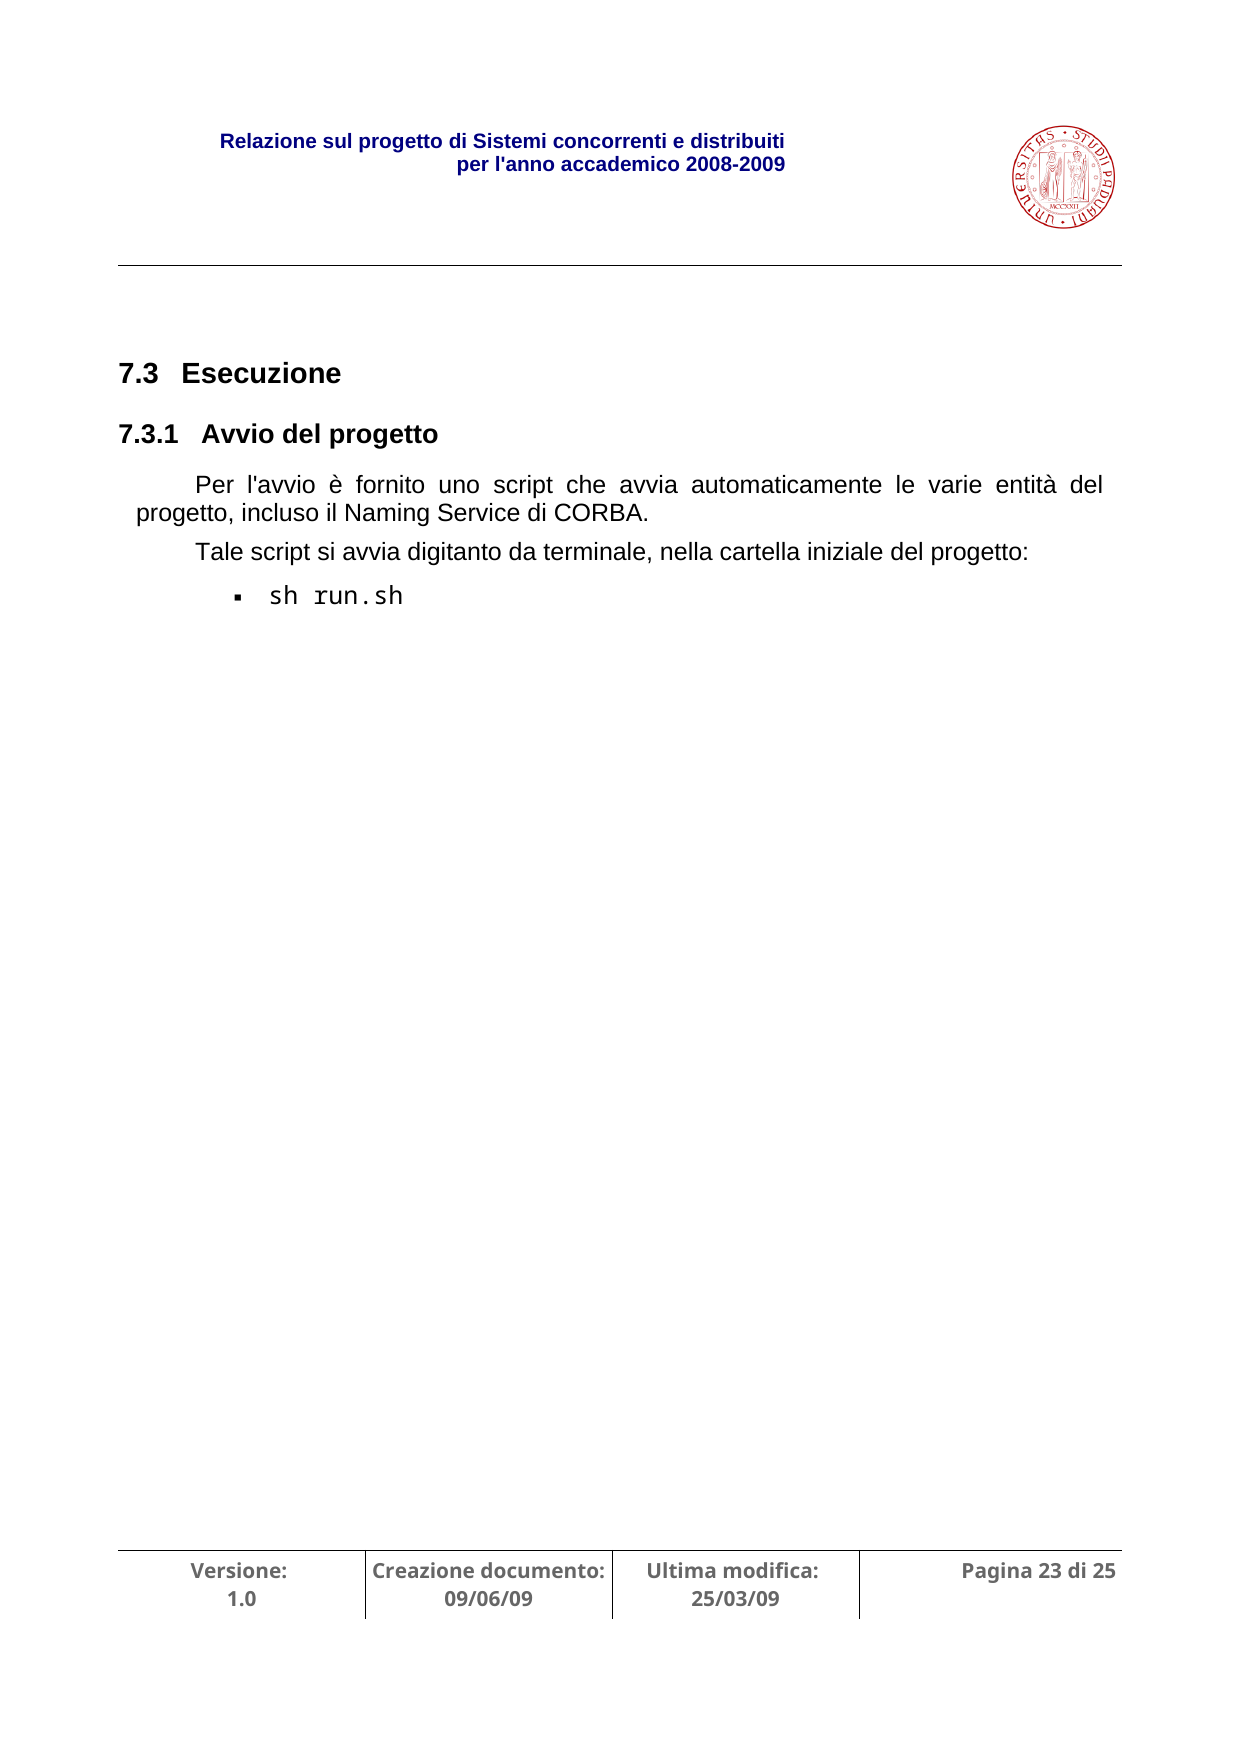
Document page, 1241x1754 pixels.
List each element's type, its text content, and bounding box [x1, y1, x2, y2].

picture [1010, 123, 1117, 231]
text Tale script si avvia digitanto da terminale, nella cartella iniziale del progetto: [136, 538, 1104, 566]
subtitle Avvio del progetto [118, 419, 1122, 450]
list sh run.sh [231, 578, 1122, 612]
text Per l'avvio è fornito uno script che avvia automaticamente le varie entità del progetto, incluso il Naming Service di CORBA. [136, 471, 1104, 526]
subtitle Esecuzione [118, 357, 1122, 390]
